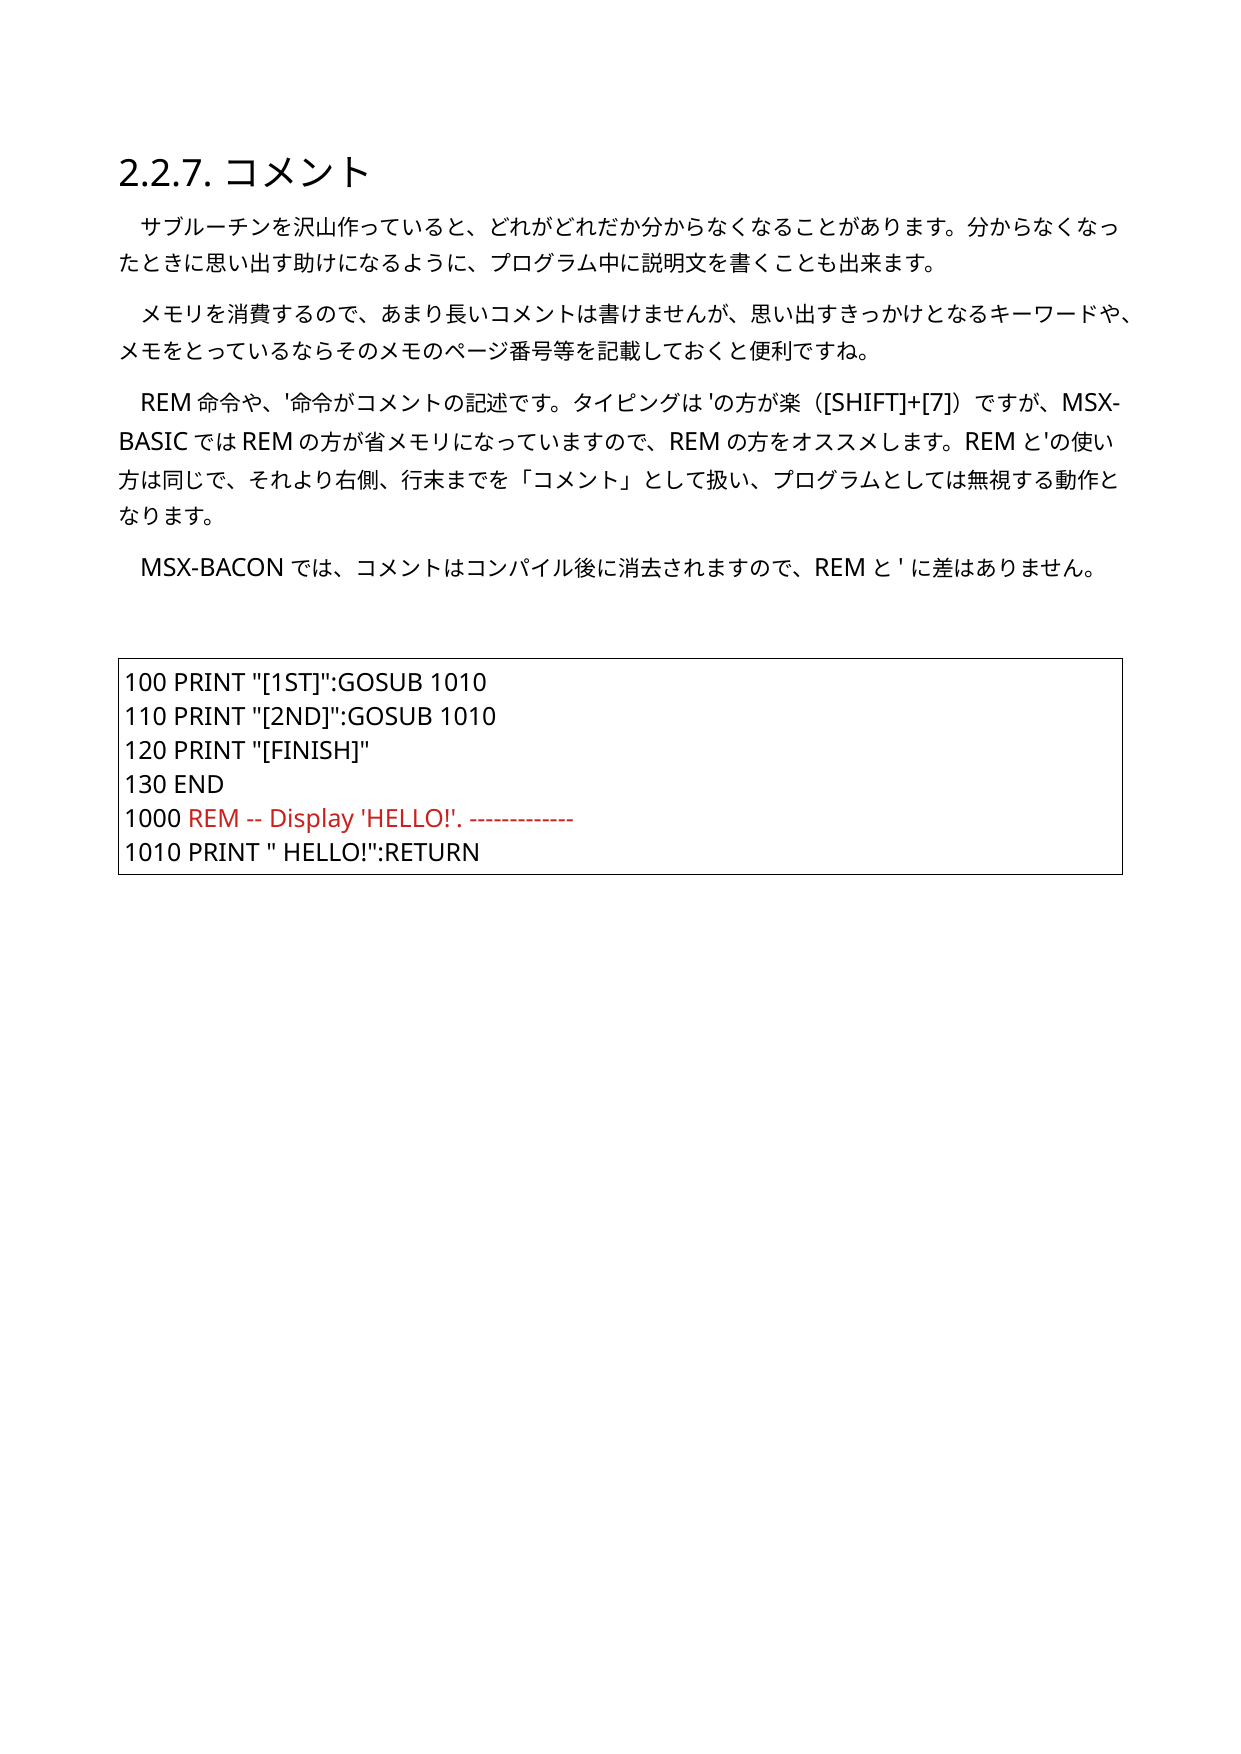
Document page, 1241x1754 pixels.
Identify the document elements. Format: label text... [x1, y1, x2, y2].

text メモリを消費するので、あまり長いコメントは書けませんが、思い出すきっかけとなるキーワードや、メモをとっているならそのメモのページ番号等を記載しておくと便利ですね。 [118, 297, 1122, 365]
table_header 100 PRINT "[1ST]":GOSUB 1010 110 PRINT "[2ND]":GOSUB 1010 120 PRINT "[FINISH]" 130 END 1000 REM -- Display 'HELLO!'. ------------- 1010 PRINT " HELLO!":RETURN [119, 659, 1122, 874]
text REM命令や、'命令がコメントの記述です。タイピングは 'の方が楽（[SHIFT]+[7]）ですが、MSX-BASICではREMの方が省メモリになっていますので、REMの方をオススメします。REMと'の使い方は同じで、それより右側、行末までを「コメント」として扱い、プログラムとしては無視する動作となります。 [118, 385, 1122, 531]
text サブルーチンを沢山作っていると、どれがどれだか分からなくなることがあります。分からなくなったときに思い出す助けになるように、プログラム中に説明文を書くことも出来ます。 [118, 210, 1122, 278]
subtitle 2.2.7. コメント [118, 143, 1122, 198]
text MSX-BACONでは、コメントはコンパイル後に消去されますので、REMと ' に差はありません。 [118, 550, 1122, 584]
